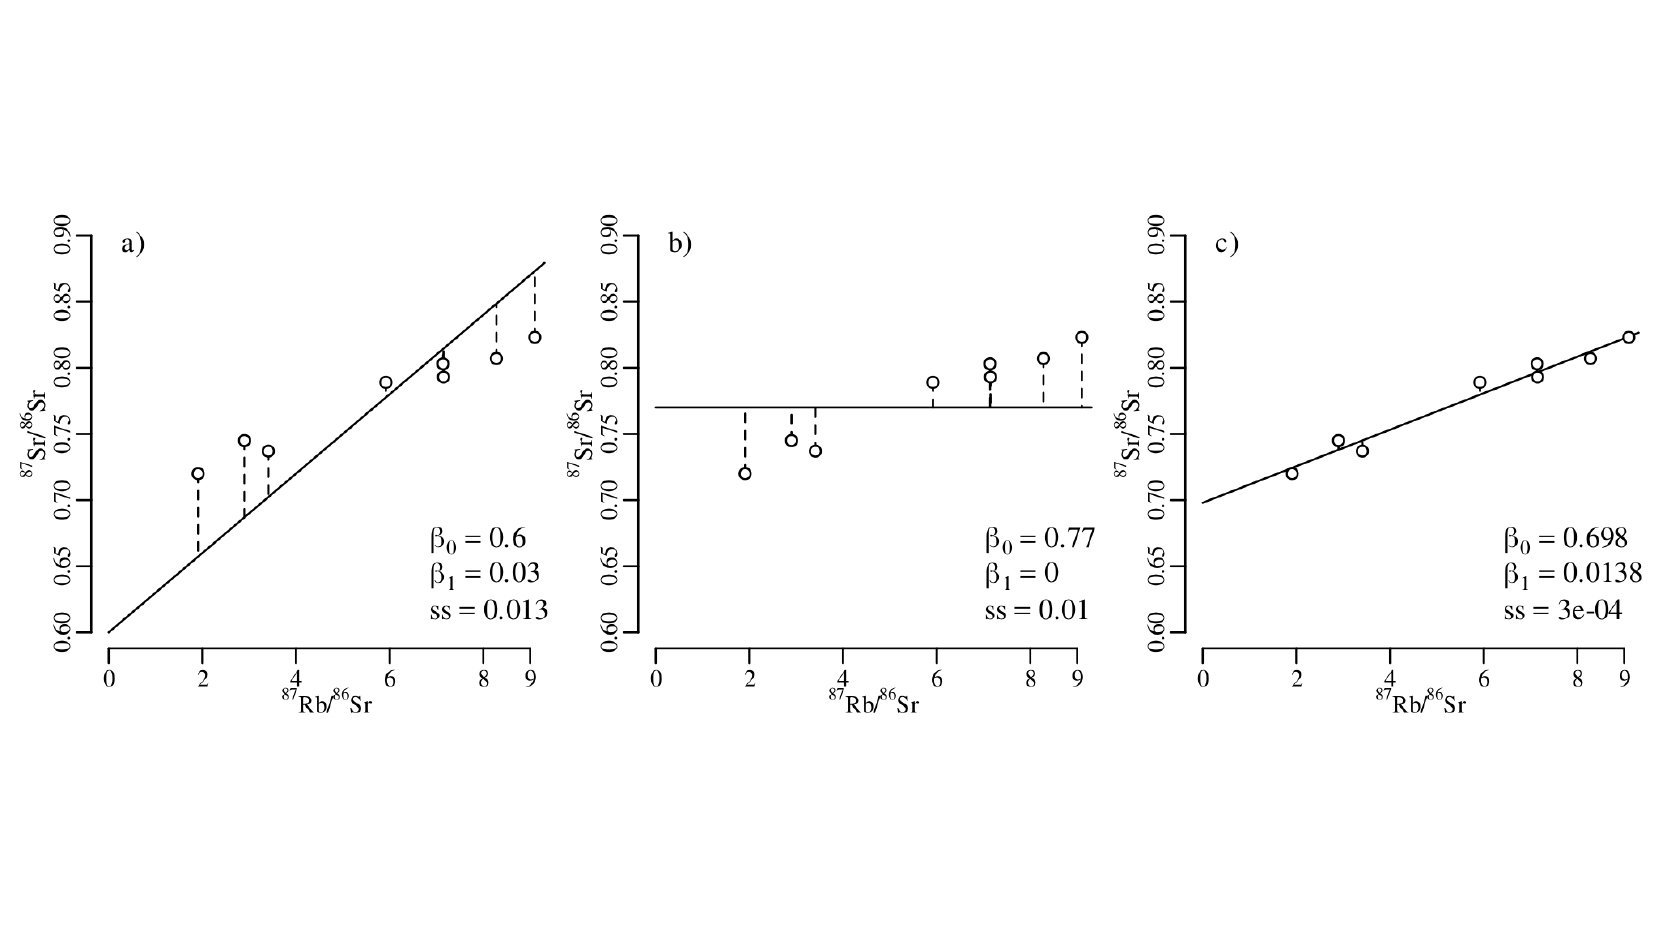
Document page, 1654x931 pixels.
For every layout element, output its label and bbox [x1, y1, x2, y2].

picture [0, 206, 1654, 721]
